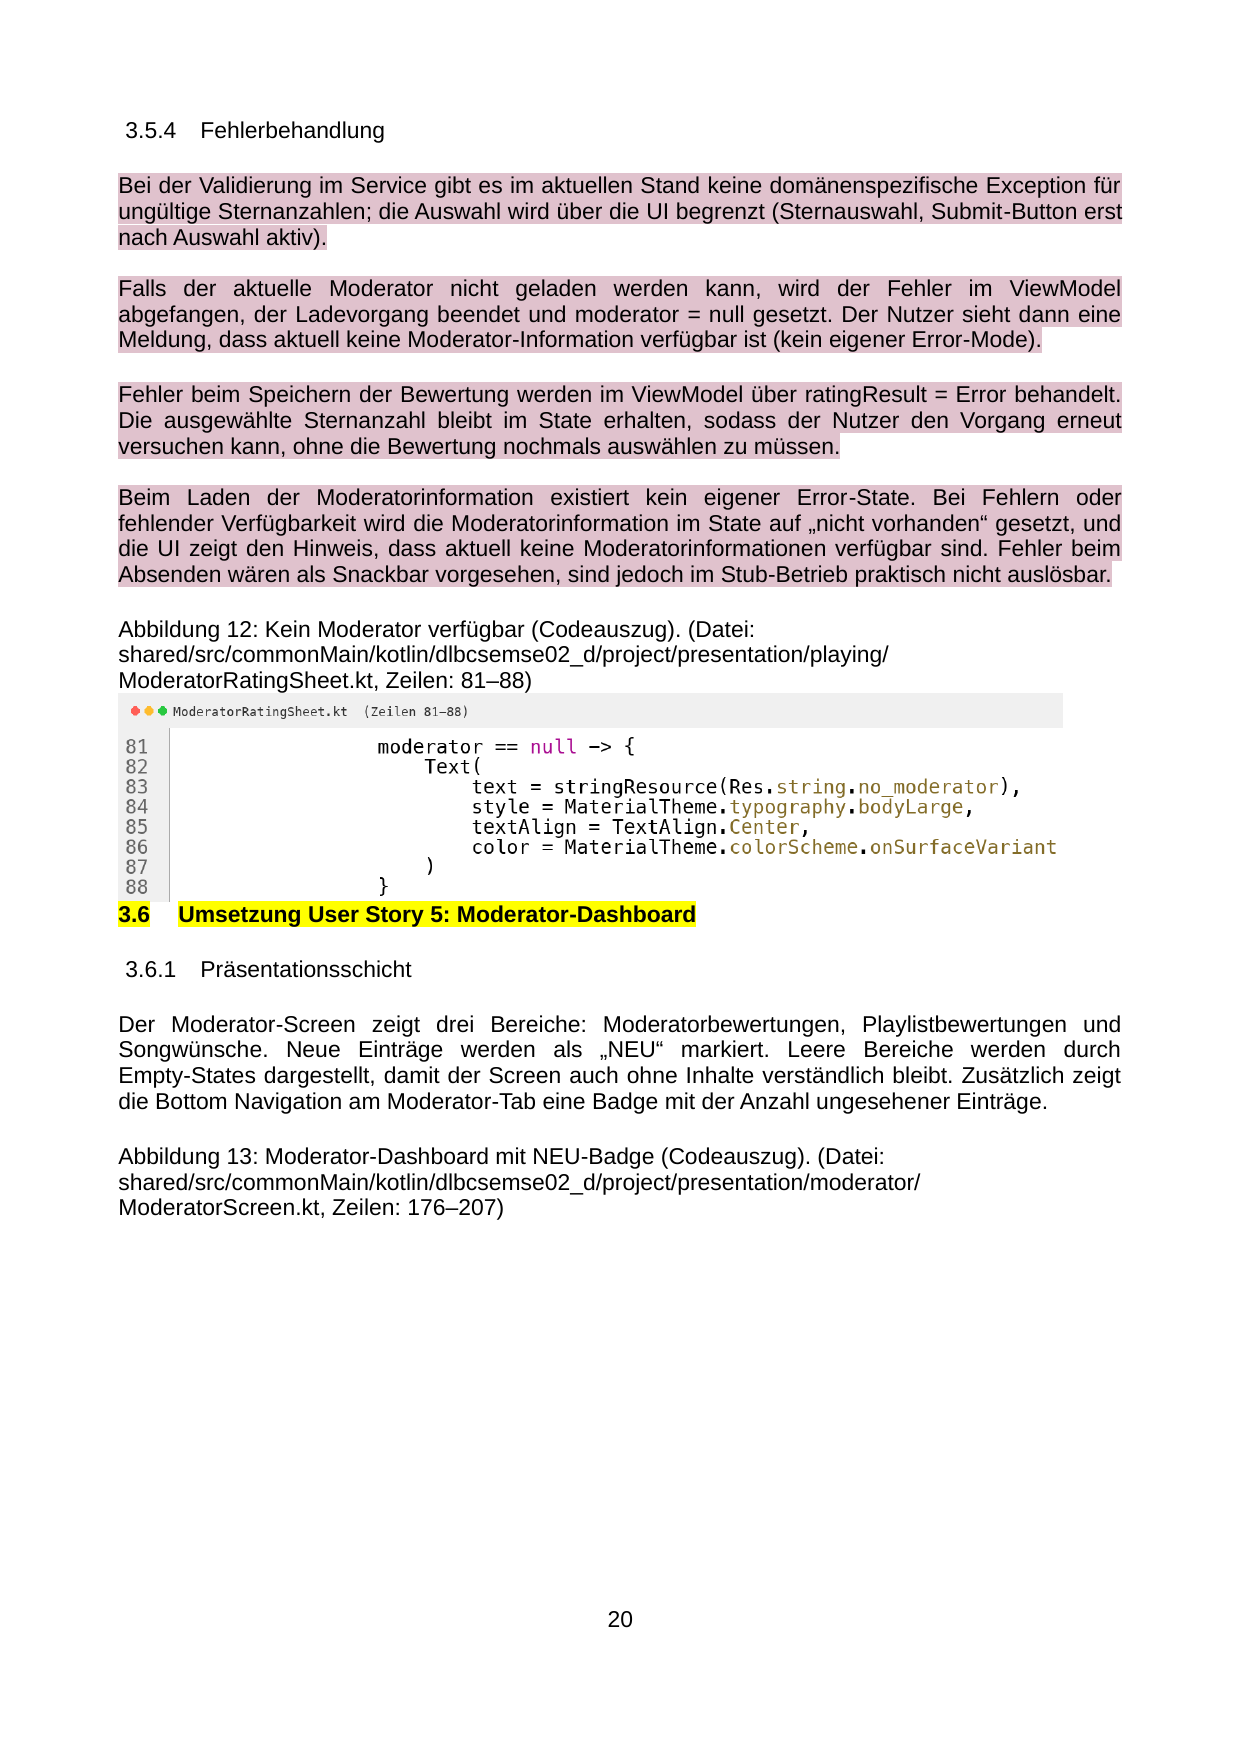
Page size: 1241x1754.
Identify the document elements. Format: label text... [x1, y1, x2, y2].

text Abbildung 12: Kein Moderator verfügbar (Codeauszug). (Datei: shared/src/commonMain/kotlin/dlbcsemse02_d/project/presentation/playing/ModeratorRatingSheet.kt, Zeilen: 81–88) [118, 617, 1122, 693]
text Fehler beim Speichern der Bewertung werden im ViewModel über ratingResult = Error behandelt. Die ausgewählte Sternanzahl bleibt im State erhalten, sodass der Nutzer den Vorgang erneut versuchen kann, ohne die Bewertung nochmals auswählen zu müssen. Beim Laden der Moderatorinformation existiert kein eigener Error‑State. Bei Fehlern oder fehlender Verfügbarkeit wird die Moderatorinformation im State auf „nicht vorhanden“ gesetzt, und die UI zeigt den Hinweis, dass aktuell keine Moderatorinformationen verfügbar sind. Fehler beim Absenden wären als Snackbar vorgesehen, sind jedoch im Stub‑Betrieb praktisch nicht auslösbar. [118, 382, 1122, 587]
subtitle Umsetzung User Story 5: Moderator‑Dashboard [118, 901, 1122, 927]
picture [118, 693, 1063, 902]
subtitle Fehlerbehandlung [125, 118, 1122, 144]
text Bei der Validierung im Service gibt es im aktuellen Stand keine domänenspezifische Exception für ungültige Sternanzahlen; die Auswahl wird über die UI begrenzt (Sternauswahl, Submit‑Button erst nach Auswahl aktiv). Falls der aktuelle Moderator nicht geladen werden kann, wird der Fehler im ViewModel abgefangen, der Ladevorgang beendet und moderator = null gesetzt. Der Nutzer sieht dann eine Meldung, dass aktuell keine Moderator‑Information verfügbar ist (kein eigener Error‑Mode). [118, 173, 1122, 353]
text Abbildung 13: Moderator‑Dashboard mit NEU‑Badge (Codeauszug). (Datei: shared/src/commonMain/kotlin/dlbcsemse02_d/project/presentation/moderator/ModeratorScreen.kt, Zeilen: 176–207) [118, 1143, 1122, 1220]
subtitle Präsentationsschicht [125, 956, 1122, 982]
text Der Moderator‑Screen zeigt drei Bereiche: Moderatorbewertungen, Playlistbewertungen und Songwünsche. Neue Einträge werden als „NEU“ markiert. Leere Bereiche werden durch Empty‑States dargestellt, damit der Screen auch ohne Inhalte verständlich bleibt. Zusätzlich zeigt die Bottom Navigation am Moderator‑Tab eine Badge mit der Anzahl ungesehener Einträge. [118, 1012, 1122, 1114]
